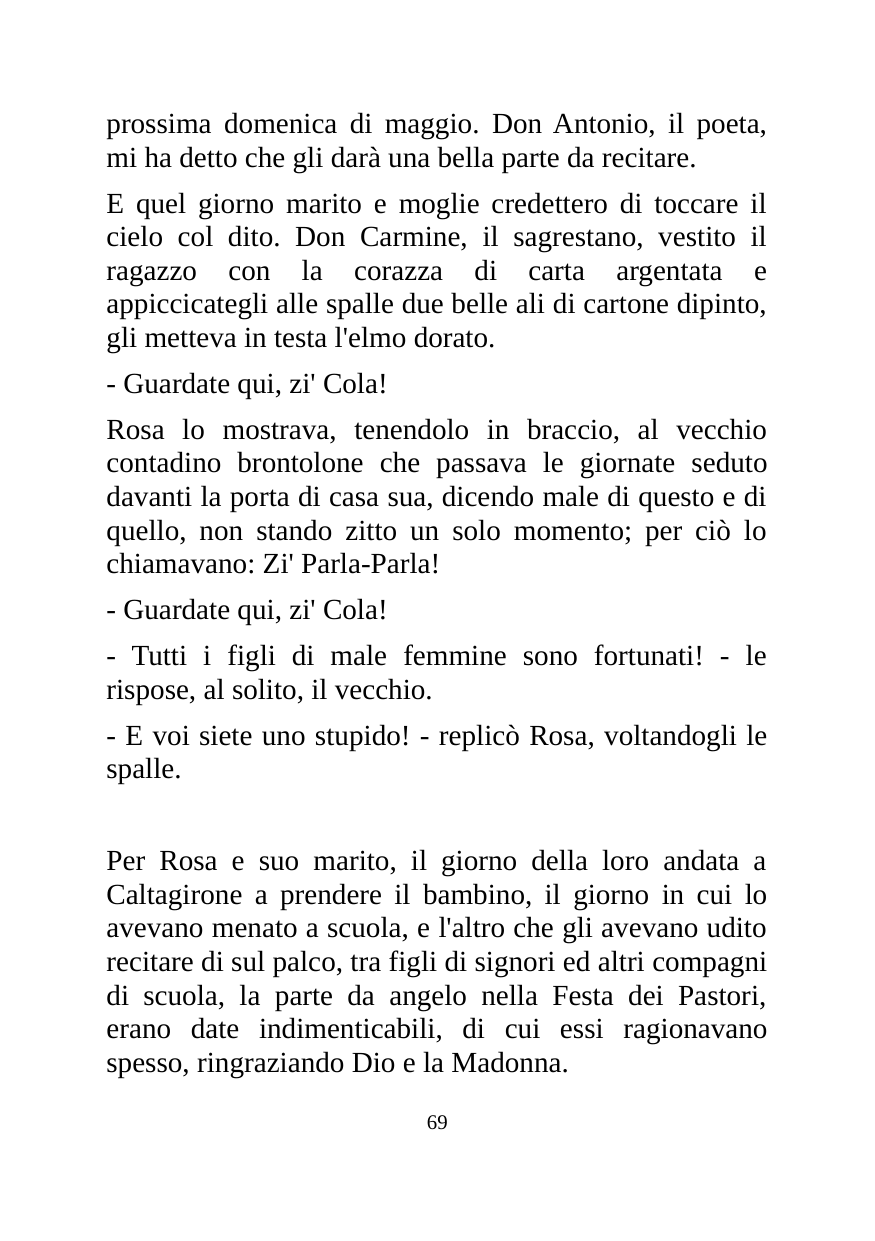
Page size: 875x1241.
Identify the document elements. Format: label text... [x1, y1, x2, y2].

text - Tutti i figli di male femmine sono fortunati! - le rispose, al solito, il vecchio. [106, 638, 768, 705]
text Rosa lo mostrava, tenendolo in braccio, al vecchio contadino brontolone che passava le giornate seduto davanti la porta di casa sua, dicendo male di questo e di quello, non stando zitto un solo momento; per ciò lo chiamavano: Zi' Parla-Parla! [106, 412, 768, 580]
text - Guardate qui, zi' Cola! [106, 366, 768, 399]
text prossima domenica di maggio. Don Antonio, il poeta, mi ha detto che gli darà una bella parte da recitare. [106, 106, 768, 173]
text E quel giorno marito e moglie credettero di toccare il cielo col dito. Don Carmine, il sagrestano, vestito il ragazzo con la corazza di carta argentata e appiccicategli alle spalle due belle ali di cartone dipinto, gli metteva in testa l'elmo dorato. [106, 186, 768, 353]
text - Guardate qui, zi' Cola! [106, 592, 768, 626]
text Per Rosa e suo marito, il giorno della loro andata a Caltagirone a prendere il bambino, il giorno in cui lo avevano menato a scuola, e l'altro che gli avevano udito recitare di sul palco, tra figli di signori ed altri compagni di scuola, la parte da angelo nella Festa dei Pastori, erano date indimenticabili, di cui essi ragionavano spesso, ringraziando Dio e la Madonna. [106, 843, 768, 1078]
text - E voi siete uno stupido! - replicò Rosa, voltandogli le spalle. [106, 718, 768, 785]
